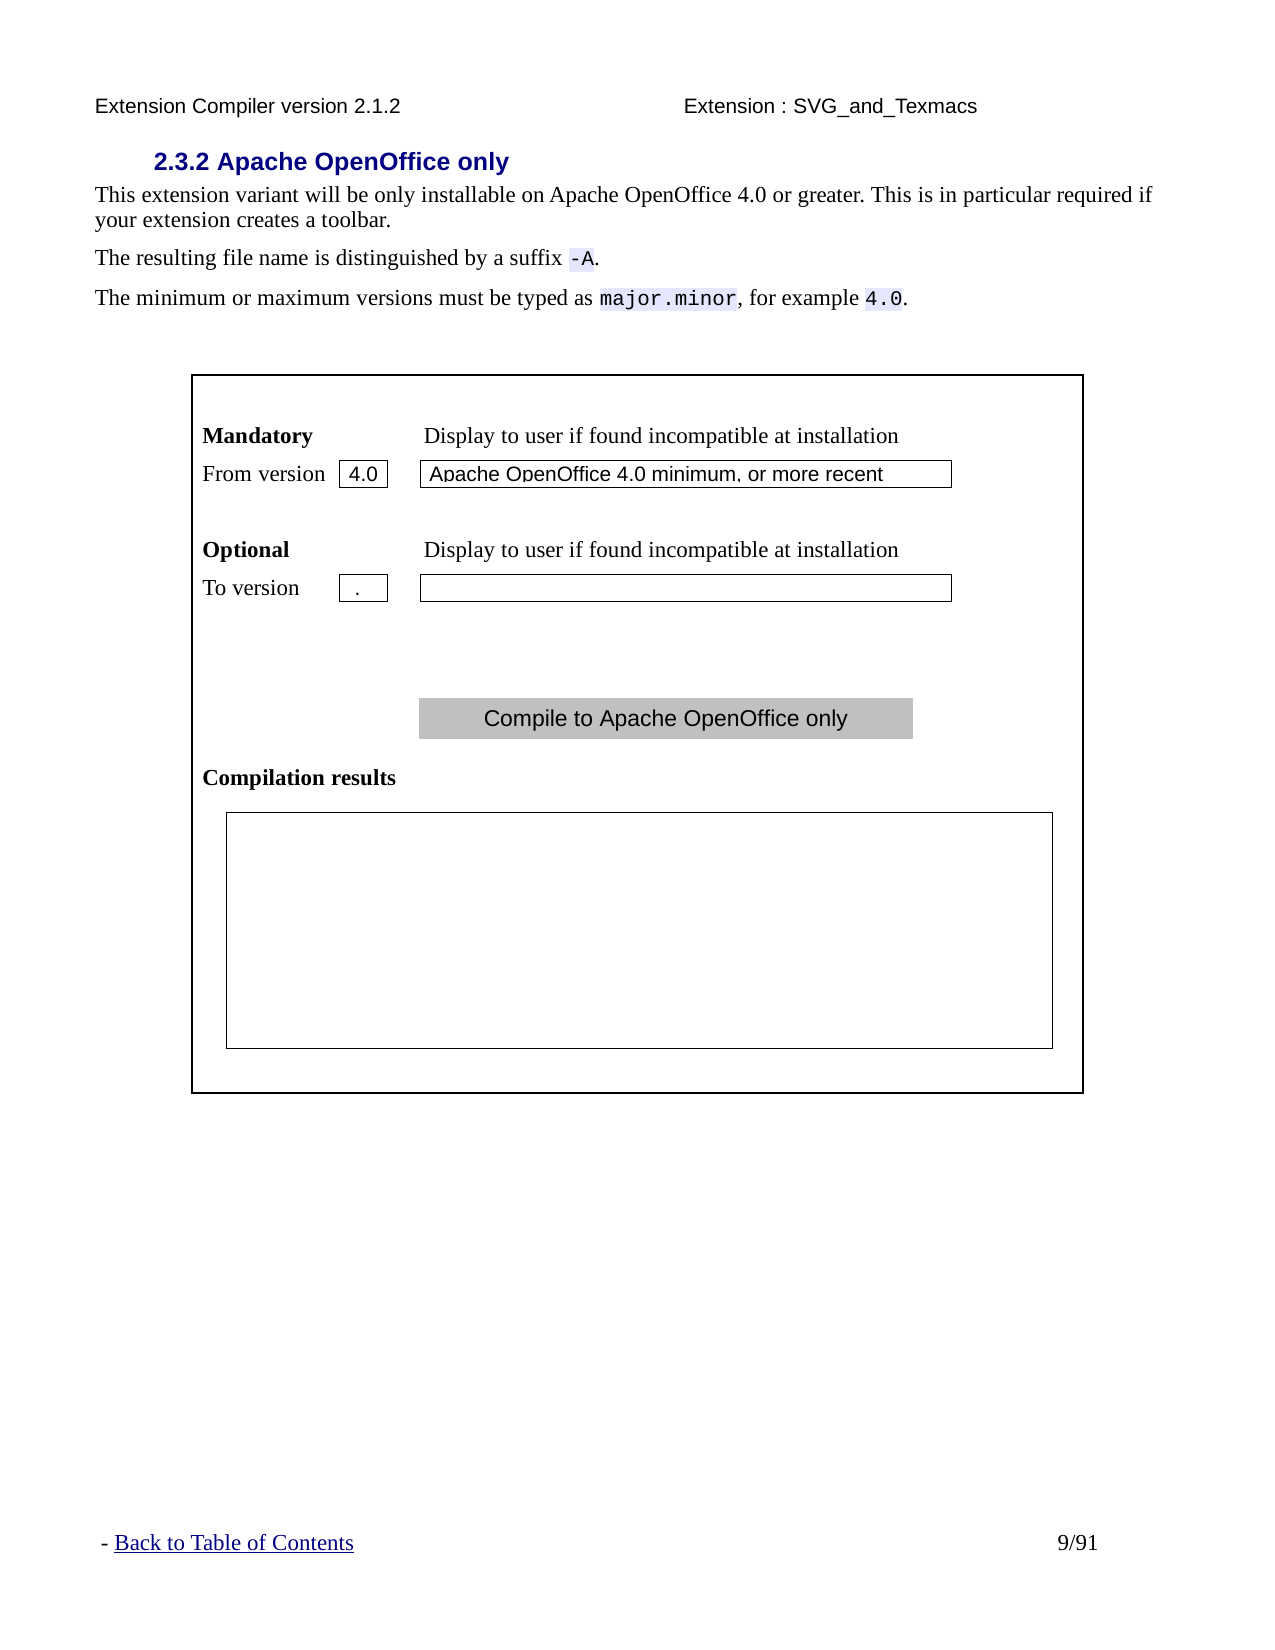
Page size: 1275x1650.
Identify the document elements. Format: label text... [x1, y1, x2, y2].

subtitle Apache OpenOffice only [153, 147, 1181, 176]
text Compilation results [202, 765, 1073, 791]
text The minimum or maximum versions must be typed as major.minor, for example 4.0. [94, 284, 1181, 311]
text [388, 575, 420, 600]
text The resulting file name is distinguished by a suffix -A. [94, 245, 1181, 272]
text [952, 461, 1073, 486]
text [952, 575, 1073, 600]
text Mandatory Display to user if found incompatible at installation [202, 423, 1073, 448]
text This extension variant will be only installable on Apache OpenOffice 4.0 or greater. This is in particular required if your extension creates a toolbar. [94, 181, 1181, 232]
text To version [202, 575, 339, 600]
text [388, 461, 420, 486]
text From version [202, 461, 339, 486]
text Optional Display to user if found incompatible at installation [202, 537, 1073, 562]
